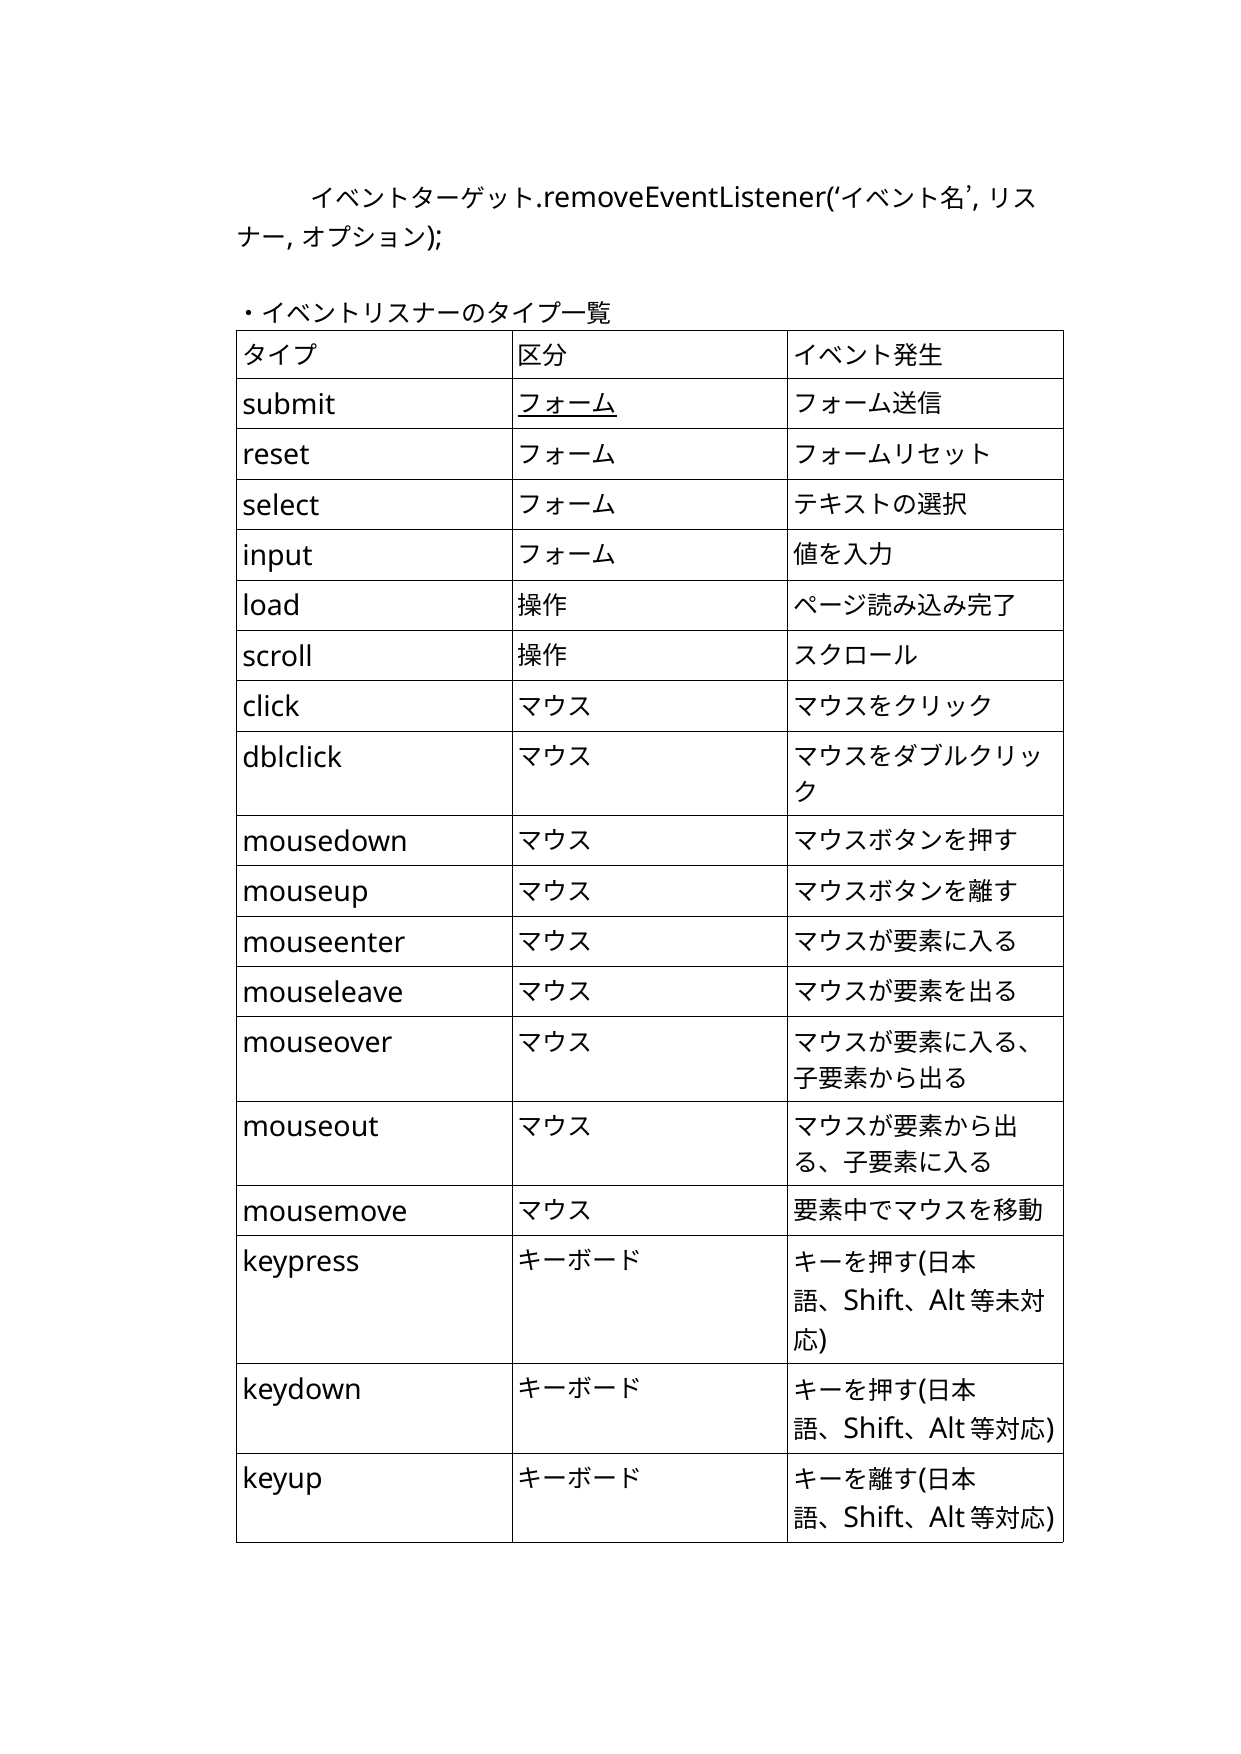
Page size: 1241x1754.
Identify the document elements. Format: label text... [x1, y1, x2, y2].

table_cell mouseenter [237, 917, 512, 966]
table_cell ページ読み込み完了 [788, 581, 1063, 630]
table_cell reset [237, 429, 512, 479]
table_cell キーを離す(日本語、Shift、Alt等対応) [788, 1454, 1063, 1542]
table_cell マウスが要素を出る [788, 967, 1063, 1016]
table_cell マウス [513, 917, 787, 966]
table_cell テキストの選択 [788, 480, 1063, 529]
table_cell マウスボタンを押す [788, 816, 1063, 865]
text イベントターゲット.removeEventListener(‘イベント名’, リスナー, オプション); [236, 177, 1063, 255]
table_cell フォーム [513, 480, 787, 529]
table_cell キーボード [513, 1236, 787, 1363]
table_cell mouseover [237, 1017, 512, 1101]
table_cell マウス [513, 681, 787, 731]
table_cell キーを押す(日本語、Shift、Alt等未対応) [788, 1236, 1063, 1363]
table_cell mouseout [237, 1102, 512, 1184]
table_cell マウスボタンを離す [788, 866, 1063, 916]
text ・イベントリスナーのタイプ一覧 [236, 294, 1063, 330]
table_cell フォームリセット [788, 429, 1063, 479]
table_cell input [237, 530, 512, 579]
table_cell 操作 [513, 581, 787, 630]
table_cell 値を入力 [788, 530, 1063, 579]
table_cell マウスをクリック [788, 681, 1063, 731]
table_cell キーを押す(日本語、Shift、Alt等対応) [788, 1364, 1063, 1452]
table_cell keyup [237, 1454, 512, 1542]
table_cell マウス [513, 732, 787, 815]
table_header イベント発生 [788, 331, 1063, 378]
table_cell mousemove [237, 1186, 512, 1235]
table_cell submit [237, 379, 512, 428]
table_cell click [237, 681, 512, 731]
table_cell mouseup [237, 866, 512, 916]
table_header 区分 [513, 331, 787, 378]
table_cell フォーム [513, 530, 787, 579]
table_cell keypress [237, 1236, 512, 1363]
table_cell select [237, 480, 512, 529]
table_cell スクロール [788, 631, 1063, 680]
table_cell マウス [513, 816, 787, 865]
table_cell load [237, 581, 512, 630]
table_cell マウス [513, 1186, 787, 1235]
table_cell マウス [513, 967, 787, 1016]
table_cell 要素中でマウスを移動 [788, 1186, 1063, 1235]
table_cell mousedown [237, 816, 512, 865]
table_cell マウスが要素に入る [788, 917, 1063, 966]
table_cell キーボード [513, 1454, 787, 1542]
table_cell マウスをダブルクリック [788, 732, 1063, 815]
table_cell dblclick [237, 732, 512, 815]
table_cell キーボード [513, 1364, 787, 1452]
table_cell マウスが要素に入る、子要素から出る [788, 1017, 1063, 1101]
table_cell フォーム [513, 429, 787, 479]
table_cell フォーム送信 [788, 379, 1063, 428]
table_cell マウス [513, 866, 787, 916]
table_cell scroll [237, 631, 512, 680]
table_cell フォーム [513, 379, 787, 428]
table_cell keydown [237, 1364, 512, 1452]
table_cell マウスが要素から出る、子要素に入る [788, 1102, 1063, 1184]
table_cell mouseleave [237, 967, 512, 1016]
table_cell マウス [513, 1017, 787, 1101]
table_cell 操作 [513, 631, 787, 680]
table_cell マウス [513, 1102, 787, 1184]
table_header タイプ [237, 331, 512, 378]
